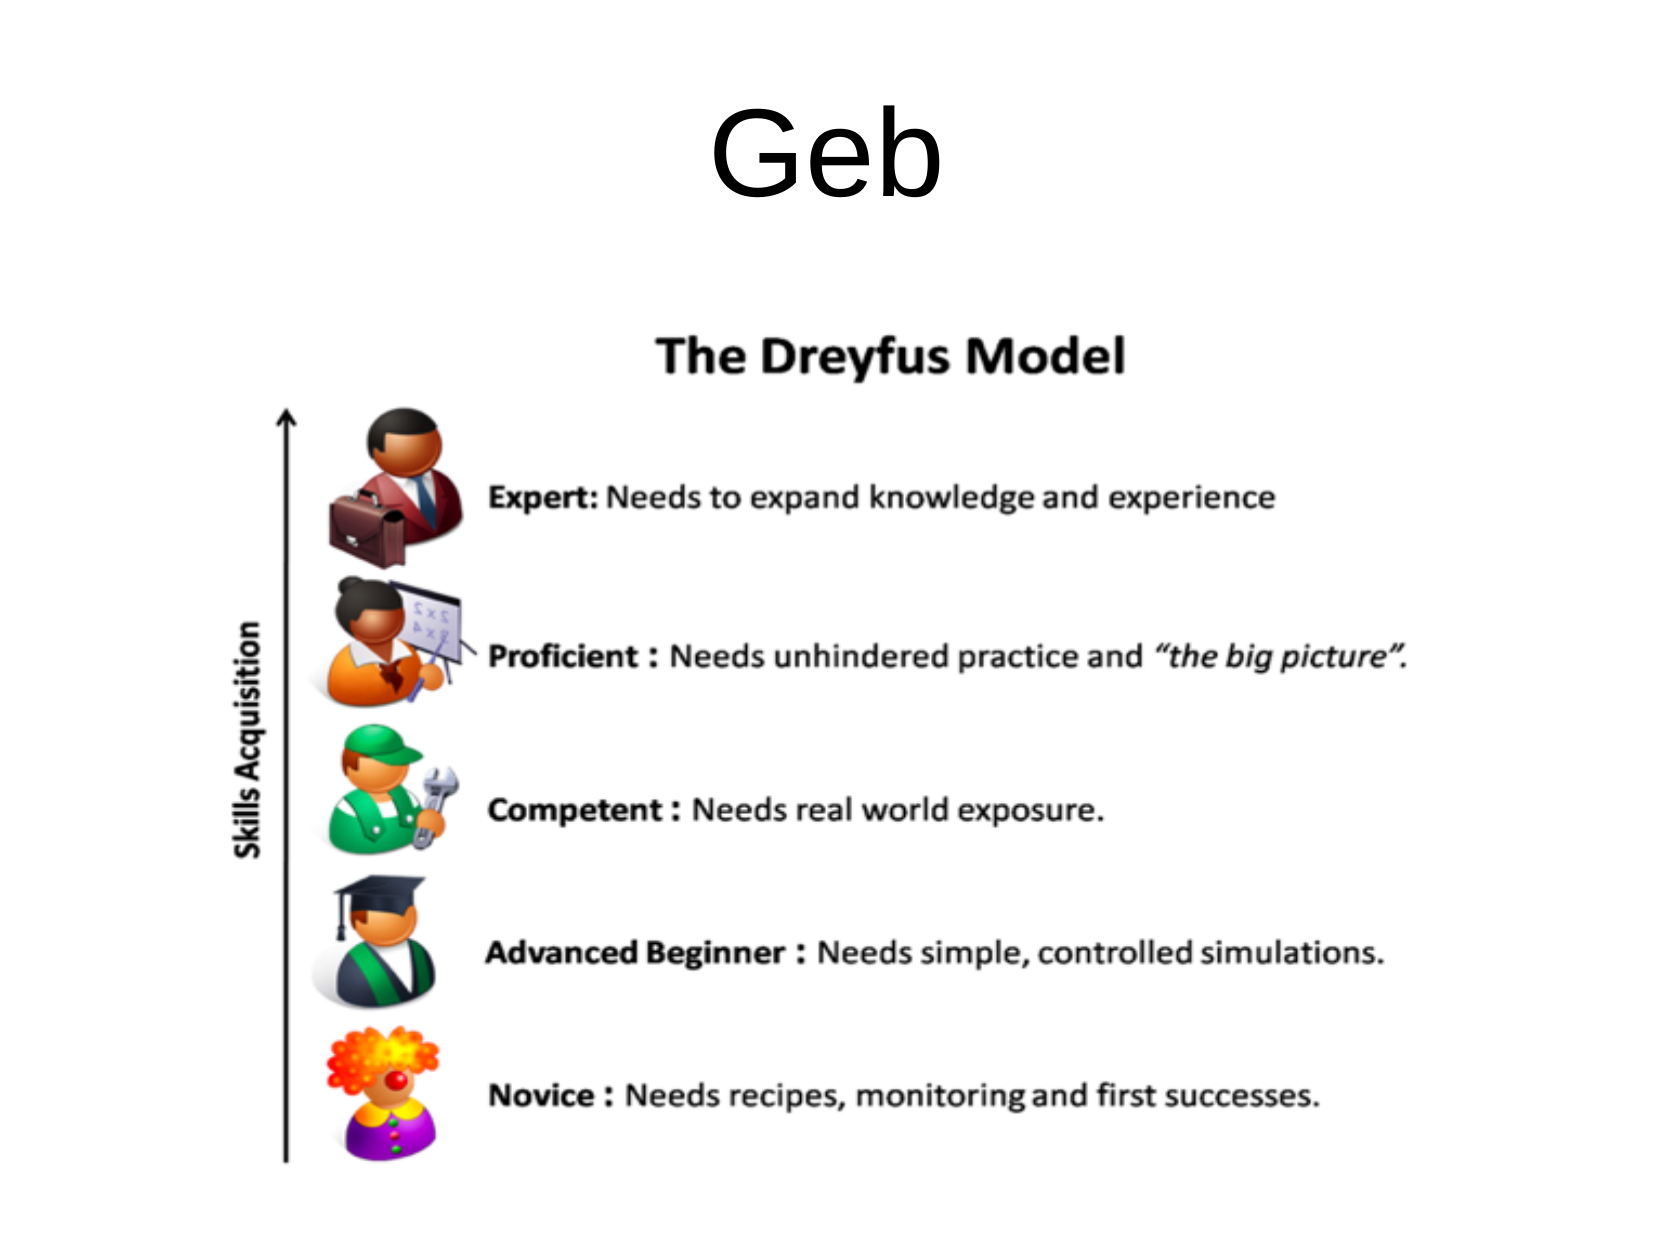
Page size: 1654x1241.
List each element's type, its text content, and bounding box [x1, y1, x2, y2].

picture [213, 316, 1426, 1186]
title Geb [82, 49, 1571, 257]
